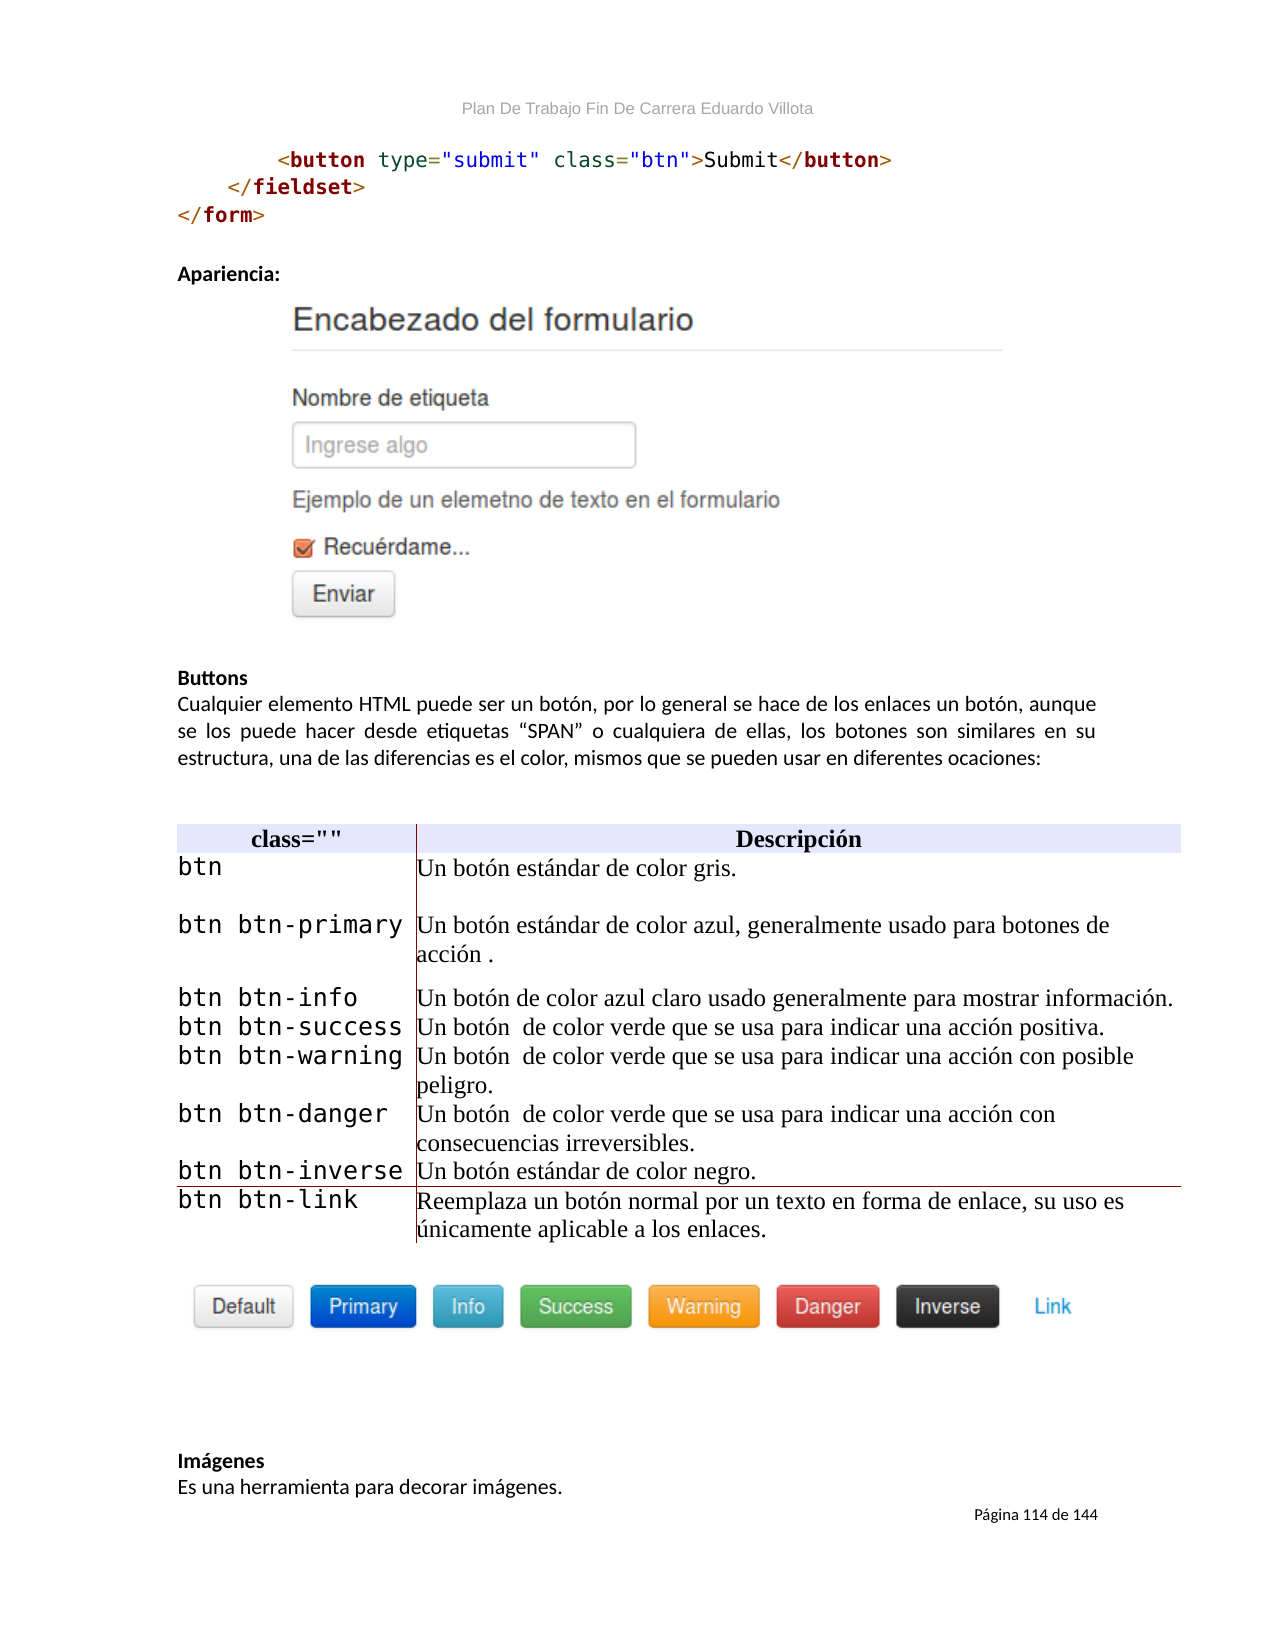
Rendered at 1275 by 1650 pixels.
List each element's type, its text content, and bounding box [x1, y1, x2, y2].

text Apariencia: [177, 261, 1098, 287]
table_cell Un botón de color azul claro usado generalmente para mostrar información. [417, 983, 1181, 1012]
table_cell Un botón de color verde que se usa para indicar una acción con posible peligro. [417, 1041, 1181, 1099]
table_cell btn [177, 853, 416, 910]
text <button type="submit" class="btn">Submit</button> [177, 148, 1098, 172]
table_header Descripción [417, 824, 1181, 853]
table_cell Reemplaza un botón normal por un texto en forma de enlace, su uso es únicamente aplicable a los enlaces. [417, 1187, 1181, 1243]
table_cell btn btn-warning [177, 1041, 416, 1099]
table_cell Un botón estándar de color negro. [417, 1156, 1181, 1186]
table_cell btn btn-info [177, 983, 416, 1012]
text Buttons [177, 664, 1098, 691]
table_cell btn btn-danger [177, 1099, 416, 1156]
text Imágenes [177, 1447, 1098, 1473]
text </fieldset> [177, 175, 1098, 200]
table_cell Un botón estándar de color gris. [417, 853, 1181, 910]
table_header class="" [177, 824, 416, 853]
table_cell Un botón de color verde que se usa para indicar una acción con consecuencias irreversibles. [417, 1099, 1181, 1156]
text Es una herramienta para decorar imágenes. [177, 1473, 1098, 1500]
table_cell btn btn-link [177, 1187, 416, 1243]
table_cell btn btn-success [177, 1012, 416, 1041]
table_cell btn btn-inverse [177, 1156, 416, 1186]
picture [272, 287, 1003, 638]
table_cell Un botón estándar de color azul, generalmente usado para botones de acción . [417, 910, 1181, 983]
text Cualquier elemento HTML puede ser un botón, por lo general se hace de los enlaces un botón, aunque se los puede hacer desde etiquetas “SPAN” o cualquiera de ellas, los botones son similares en su estructura, una de las diferencias es el color, mismos que se pueden usar en diferentes ocaciones: [177, 691, 1098, 771]
table_cell Un botón de color verde que se usa para indicar una acción positiva. [417, 1012, 1181, 1041]
table_cell btn btn-primary [177, 910, 416, 983]
picture [177, 1268, 1098, 1341]
text </form> [177, 203, 1098, 227]
